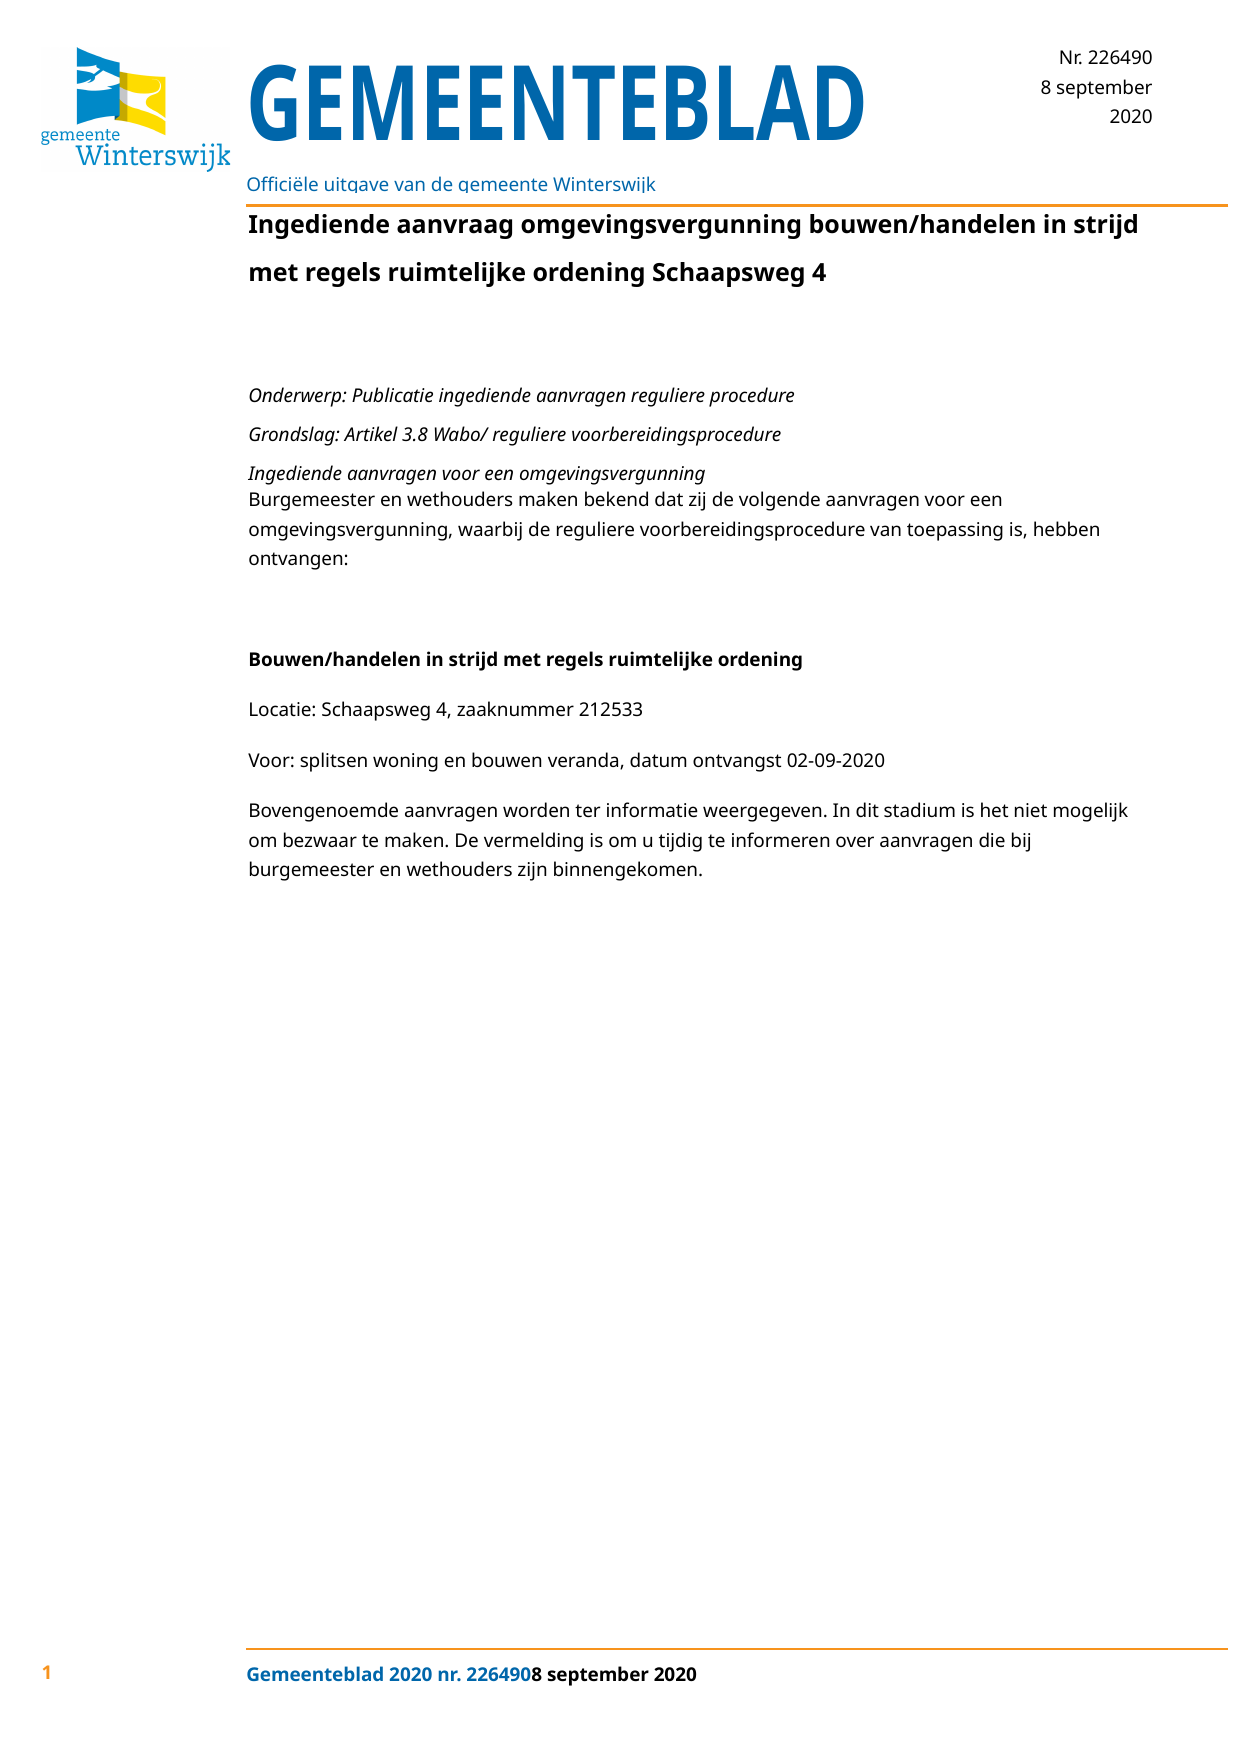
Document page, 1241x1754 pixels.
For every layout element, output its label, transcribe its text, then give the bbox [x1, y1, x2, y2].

text Onderwerp: Publicatie ingediende aanvragen reguliere procedure [248, 382, 1152, 408]
text Ingediende aanvragen voor een omgevingsvergunning [248, 460, 1152, 486]
text Bovengenoemde aanvragen worden ter informatie weergegeven. In dit stadium is het niet mogelijk om bezwaar te maken. De vermelding is om u tijdig te informeren over aanvragen die bij burgemeester en wethouders zijn binnengekomen. [248, 797, 1152, 882]
text Burgemeester en wethouders maken bekend dat zij de volgende aanvragen voor een omgevingsvergunning, waarbij de reguliere voorbereidingsprocedure van toepassing is, hebben ontvangen: [248, 486, 1152, 571]
text Grondslag: Artikel 3.8 Wabo/ reguliere voorbereidingsprocedure [248, 421, 1152, 447]
text Locatie: Schaapsweg 4, zaaknummer 212533 [248, 697, 1152, 722]
picture [41, 47, 231, 172]
text Bouwen/handelen in strijd met regels ruimtelijke ordening [248, 646, 1152, 672]
text Voor: splitsen woning en bouwen veranda, datum ontvangst 02-09-2020 [248, 747, 1152, 773]
picture [225, 153, 231, 162]
text Ingediende aanvraag omgevingsvergunning bouwen/handelen in strijd met regels ruimtelijke ordening Schaapsweg 4 [248, 207, 1152, 288]
